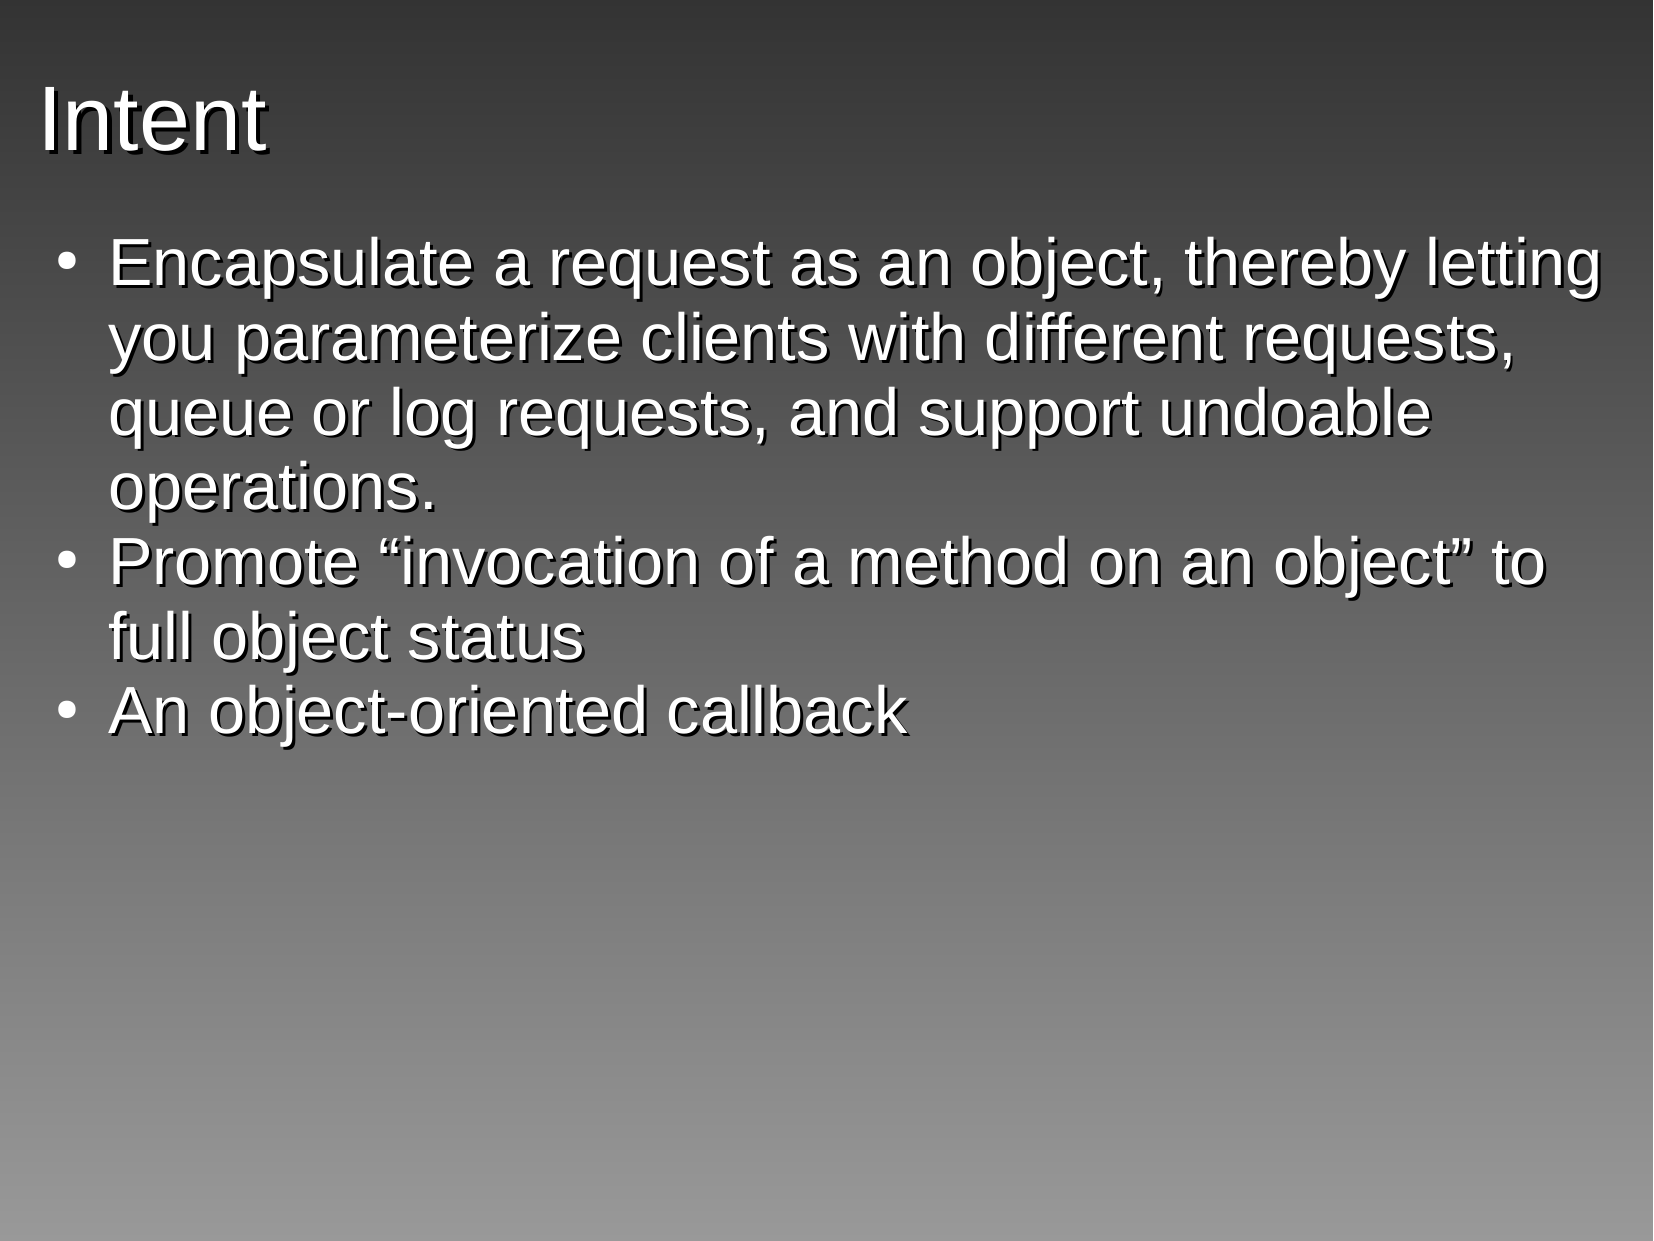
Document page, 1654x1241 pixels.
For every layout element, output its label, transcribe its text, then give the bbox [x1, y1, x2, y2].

title Intent [37, 49, 1613, 188]
list Encapsulate a request as an object, thereby letting you parameterize clients with different requests, queue or log requests, and support undoable operations. Promote “invocation of a method on an object” to full object status An object-oriented callback [37, 225, 1613, 1126]
